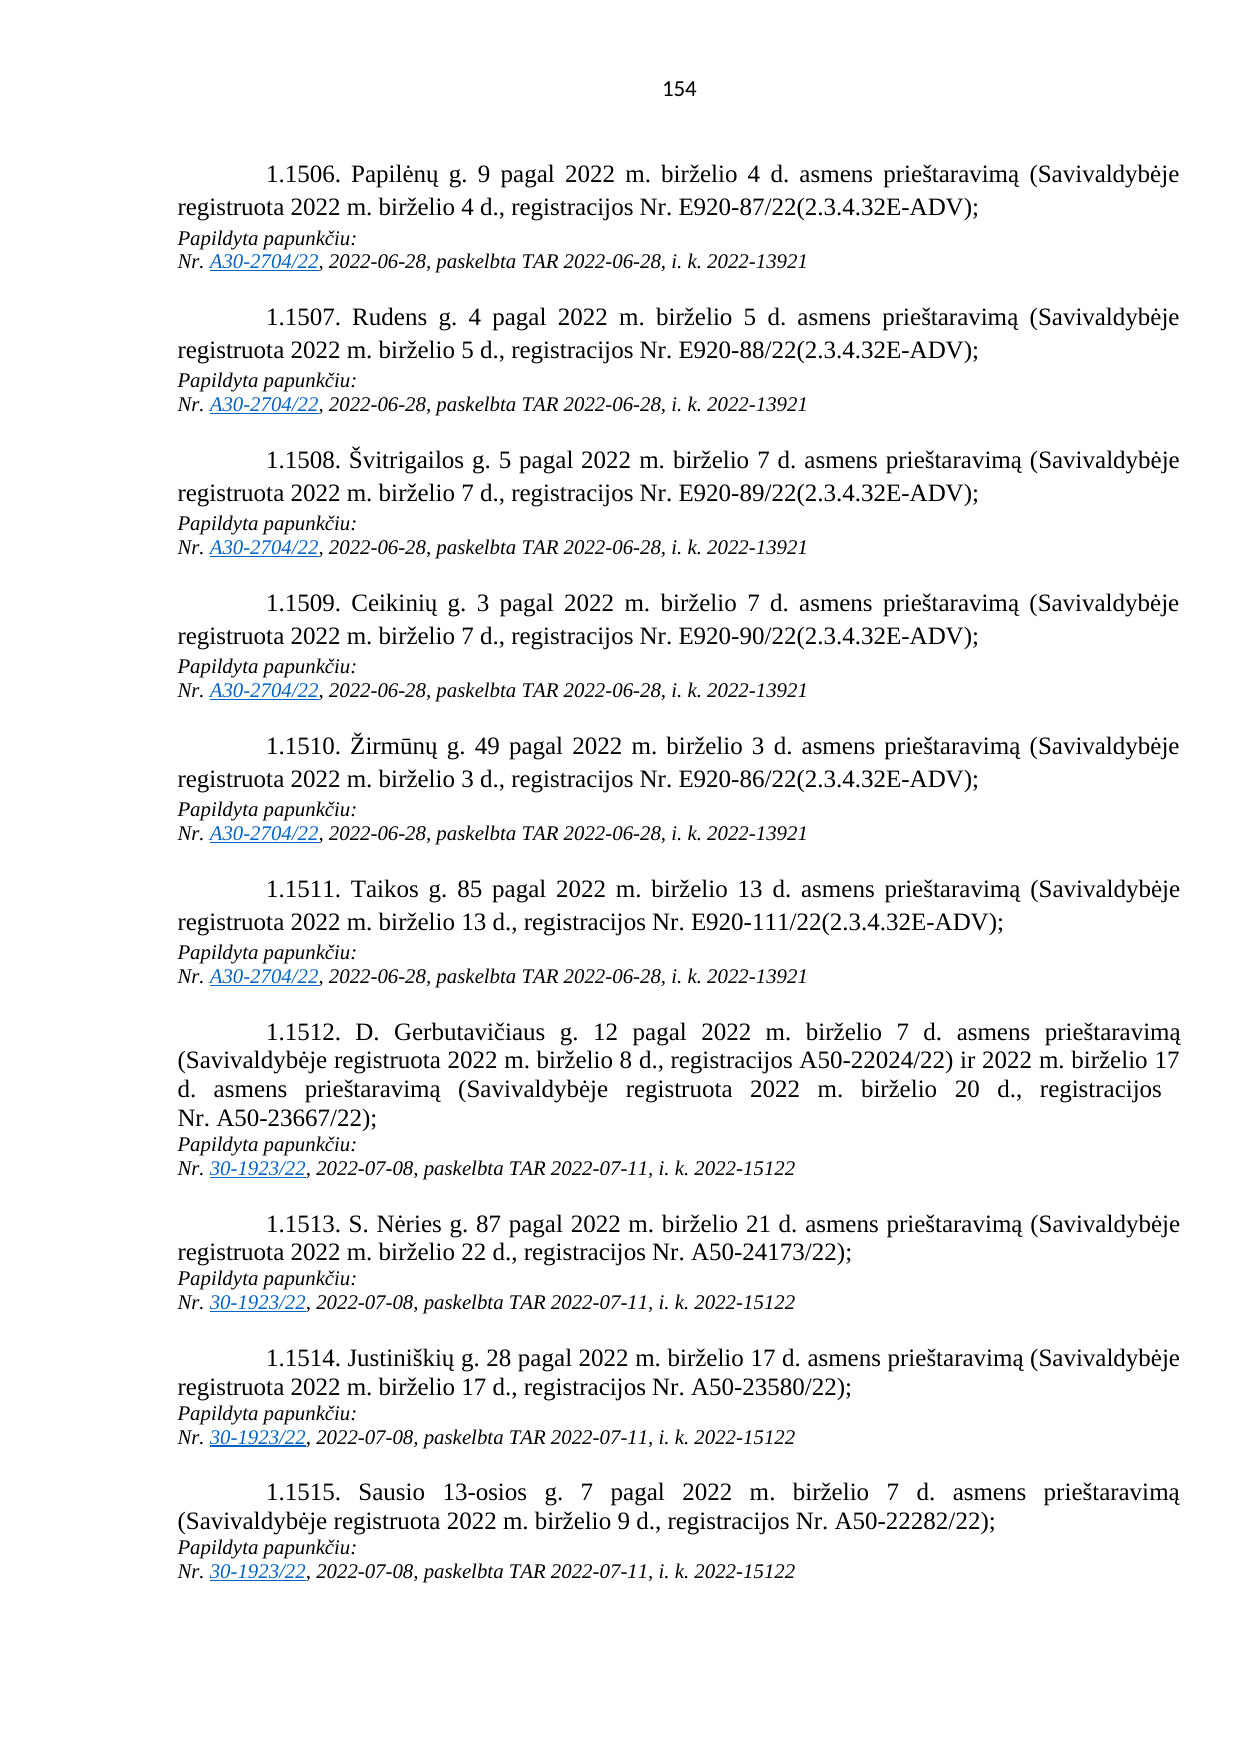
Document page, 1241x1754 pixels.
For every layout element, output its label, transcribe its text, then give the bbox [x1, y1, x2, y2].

text 1.1515. Sausio 13-osios g. 7 pagal 2022 m. birželio 7 d. asmens prieštaravimą (Savivaldybėje registruota 2022 m. birželio 9 d., registracijos Nr. A50-22282/22); [177, 1477, 1181, 1535]
text Papildyta papunkčiu: [177, 1401, 1181, 1425]
text 1.1511. Taikos g. 85 pagal 2022 m. birželio 13 d. asmens prieštaravimą (Savivaldybėje registruota 2022 m. birželio 13 d., registracijos Nr. E920-111/22(2.3.4.32E-ADV); [177, 874, 1181, 936]
text Papildyta papunkčiu: [177, 1535, 1181, 1559]
text Nr. A30-2704/22, 2022-06-28, paskelbta TAR 2022-06-28, i. k. 2022-13921 [177, 392, 1181, 416]
text Nr. A30-2704/22, 2022-06-28, paskelbta TAR 2022-06-28, i. k. 2022-13921 [177, 535, 1181, 559]
text 1.1513. S. Nėries g. 87 pagal 2022 m. birželio 21 d. asmens prieštaravimą (Savivaldybėje registruota 2022 m. birželio 22 d., registracijos Nr. A50-24173/22); [177, 1209, 1181, 1266]
text Nr. 30-1923/22, 2022-07-08, paskelbta TAR 2022-07-11, i. k. 2022-15122 [177, 1425, 1181, 1449]
text Nr. 30-1923/22, 2022-07-08, paskelbta TAR 2022-07-11, i. k. 2022-15122 [177, 1156, 1181, 1180]
text 1.1510. Žirmūnų g. 49 pagal 2022 m. birželio 3 d. asmens prieštaravimą (Savivaldybėje registruota 2022 m. birželio 3 d., registracijos Nr. E920-86/22(2.3.4.32E-ADV); [177, 731, 1181, 793]
text Papildyta papunkčiu: [177, 797, 1181, 821]
text Papildyta papunkčiu: [177, 1266, 1181, 1290]
text Nr. A30-2704/22, 2022-06-28, paskelbta TAR 2022-06-28, i. k. 2022-13921 [177, 964, 1181, 988]
text 1.1506. Papilėnų g. 9 pagal 2022 m. birželio 4 d. asmens prieštaravimą (Savivaldybėje registruota 2022 m. birželio 4 d., registracijos Nr. E920-87/22(2.3.4.32E-ADV); [177, 159, 1181, 221]
text Papildyta papunkčiu: [177, 1132, 1181, 1156]
text Papildyta papunkčiu: [177, 368, 1181, 392]
text 1.1514. Justiniškių g. 28 pagal 2022 m. birželio 17 d. asmens prieštaravimą (Savivaldybėje registruota 2022 m. birželio 17 d., registracijos Nr. A50-23580/22); [177, 1343, 1181, 1401]
text Papildyta papunkčiu: [177, 940, 1181, 964]
text 1.1512. D. Gerbutavičiaus g. 12 pagal 2022 m. birželio 7 d. asmens prieštaravimą (Savivaldybėje registruota 2022 m. birželio 8 d., registracijos A50-22024/22) ir 2022 m. birželio 17 d. asmens prieštaravimą (Savivaldybėje registruota 2022 m. birželio 20 d., registracijos Nr. A50-23667/22); [177, 1017, 1181, 1132]
text Papildyta papunkčiu: [177, 654, 1181, 678]
text Nr. A30-2704/22, 2022-06-28, paskelbta TAR 2022-06-28, i. k. 2022-13921 [177, 249, 1181, 273]
text Nr. A30-2704/22, 2022-06-28, paskelbta TAR 2022-06-28, i. k. 2022-13921 [177, 678, 1181, 702]
text Nr. 30-1923/22, 2022-07-08, paskelbta TAR 2022-07-11, i. k. 2022-15122 [177, 1290, 1181, 1314]
text 1.1509. Ceikinių g. 3 pagal 2022 m. birželio 7 d. asmens prieštaravimą (Savivaldybėje registruota 2022 m. birželio 7 d., registracijos Nr. E920-90/22(2.3.4.32E-ADV); [177, 588, 1181, 650]
text Nr. 30-1923/22, 2022-07-08, paskelbta TAR 2022-07-11, i. k. 2022-15122 [177, 1559, 1181, 1583]
text 1.1507. Rudens g. 4 pagal 2022 m. birželio 5 d. asmens prieštaravimą (Savivaldybėje registruota 2022 m. birželio 5 d., registracijos Nr. E920-88/22(2.3.4.32E-ADV); [177, 302, 1181, 364]
text 1.1508. Švitrigailos g. 5 pagal 2022 m. birželio 7 d. asmens prieštaravimą (Savivaldybėje registruota 2022 m. birželio 7 d., registracijos Nr. E920-89/22(2.3.4.32E-ADV); [177, 445, 1181, 507]
text Papildyta papunkčiu: [177, 511, 1181, 535]
text Nr. A30-2704/22, 2022-06-28, paskelbta TAR 2022-06-28, i. k. 2022-13921 [177, 821, 1181, 845]
text Papildyta papunkčiu: [177, 225, 1181, 249]
